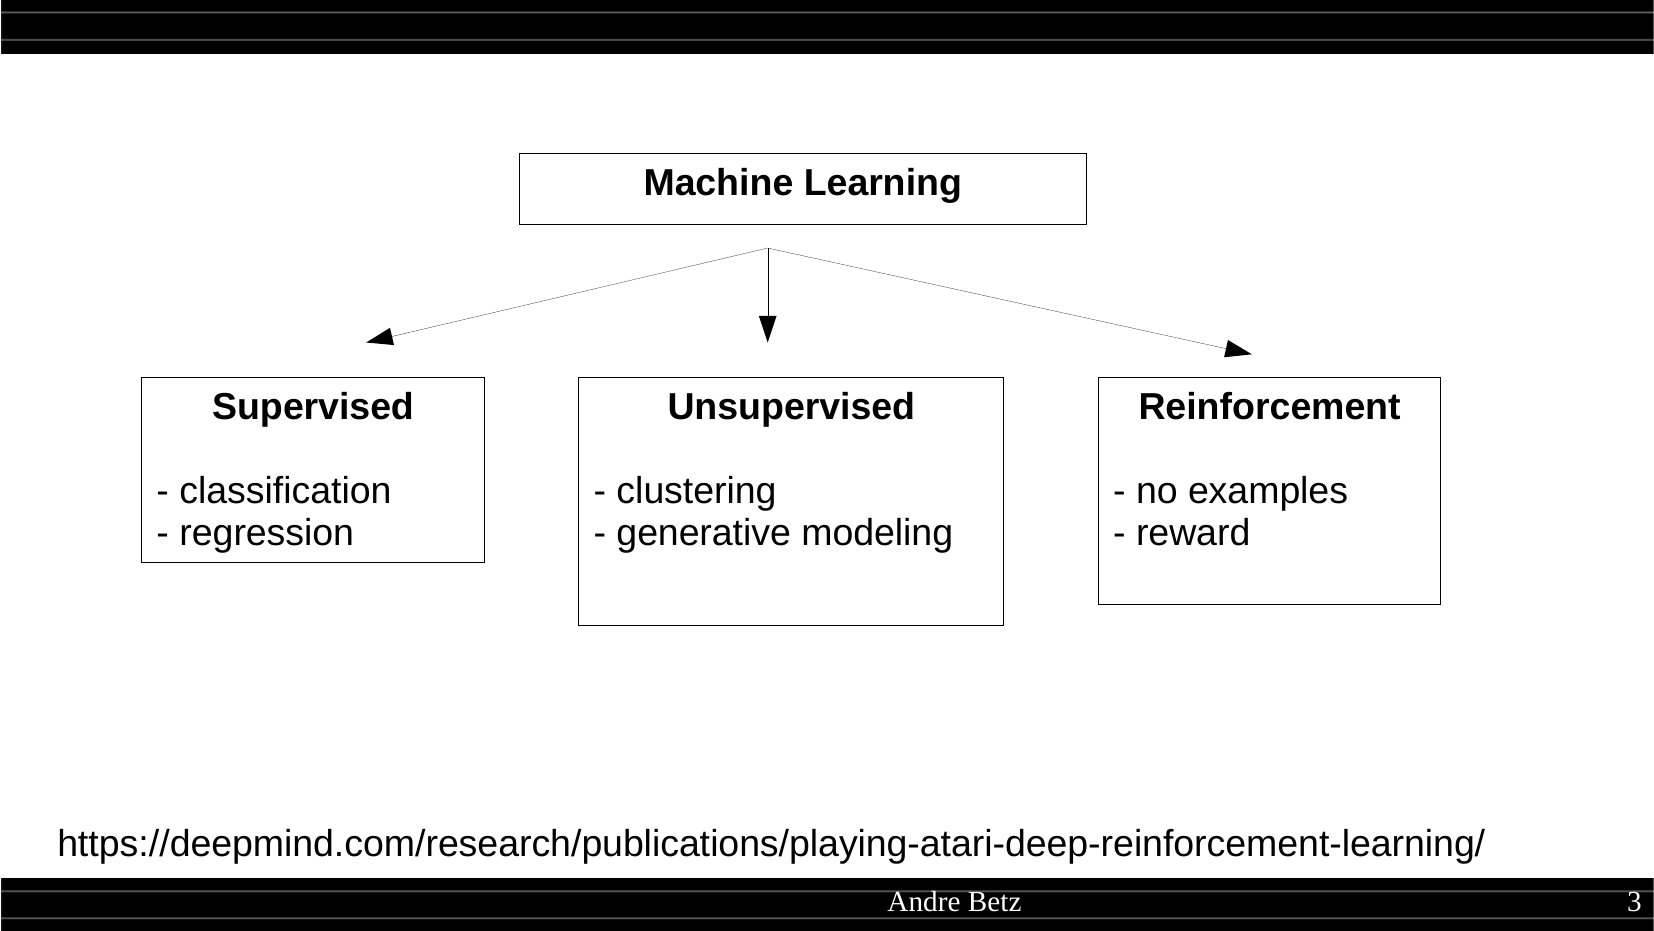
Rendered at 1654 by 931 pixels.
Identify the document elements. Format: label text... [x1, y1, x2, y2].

text_box Unsupervised - clustering - generative modeling [578, 377, 1004, 626]
text_box Reinforcement - no examples - reward [1098, 377, 1441, 605]
text_box Machine Learning [519, 153, 1087, 225]
text_box Supervised - classification - regression [141, 377, 485, 563]
picture [1, 0, 1654, 54]
picture [1, 878, 1654, 931]
text_box https://deepmind.com/research/publications/playing-atari-deep-reinforcement-learning/ [42, 814, 1501, 872]
